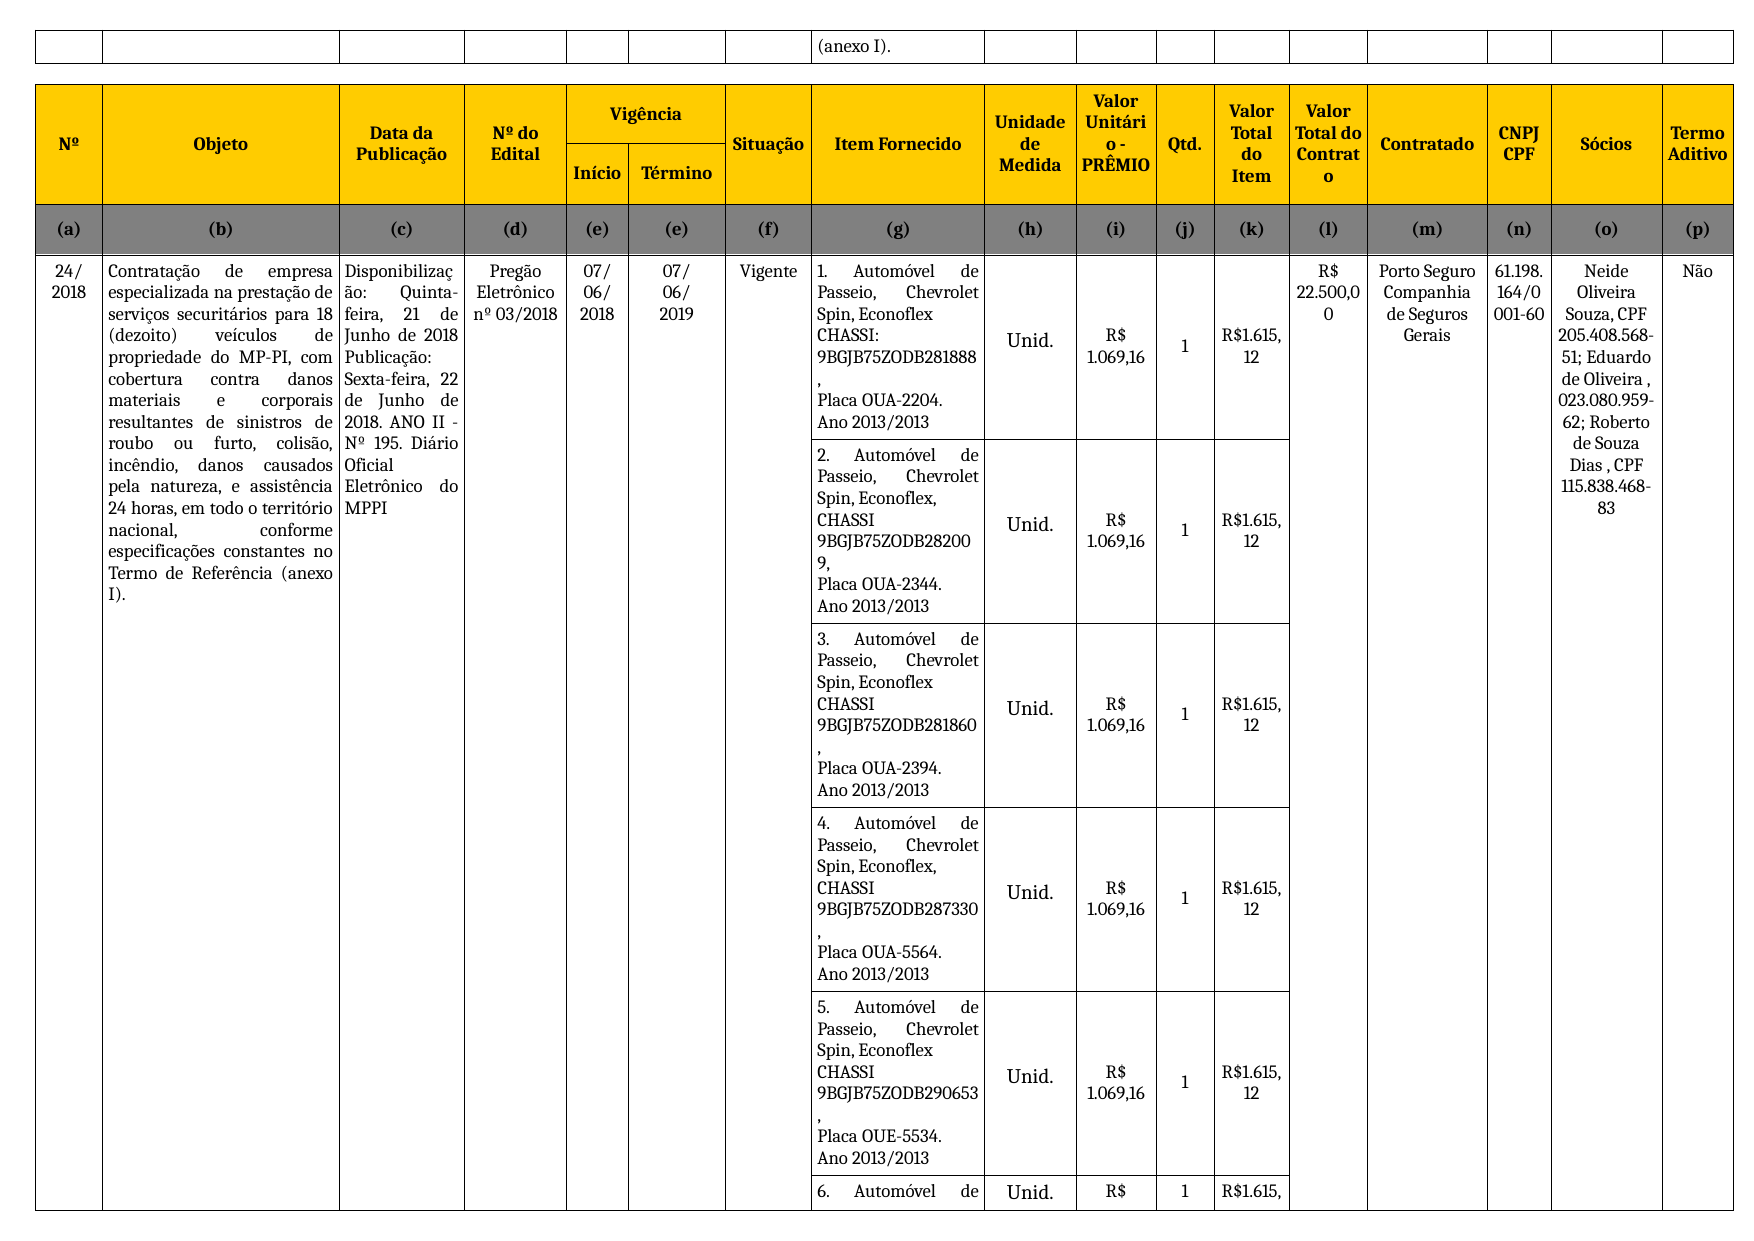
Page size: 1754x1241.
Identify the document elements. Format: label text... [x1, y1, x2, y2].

table_cell 24/ 2018 [36, 256, 102, 1210]
table_cell [1663, 31, 1733, 63]
table_cell 1 [1157, 440, 1214, 623]
table_header Nº [36, 85, 102, 204]
table_cell (j) [1157, 205, 1214, 254]
table_cell (o) [1552, 205, 1662, 254]
table_cell Pregão Eletrônico nº 03/2018 [465, 256, 566, 1210]
table_cell R$1.615,12 [1215, 256, 1289, 438]
table_cell [567, 31, 628, 63]
table_cell (a) [36, 205, 102, 254]
table_header Valor Unitário - PRÊMIO [1077, 85, 1156, 204]
table_cell (e) [629, 205, 725, 254]
table_cell R$ 1.069,16 [1077, 808, 1156, 991]
table_cell [985, 31, 1076, 63]
table_cell Porto Seguro Companhia de Seguros Gerais [1368, 256, 1487, 1210]
table_header Objeto [103, 85, 339, 204]
table_cell 61.198.164/0001-60 [1488, 256, 1551, 1210]
table_cell R$1.615,12 [1215, 440, 1289, 623]
table_cell 5. Automóvel de Passeio, Chevrolet Spin, Econoflex CHASSI 9BGJB75ZODB290653, Placa OUE-5534. Ano 2013/2013 [812, 992, 984, 1175]
table_cell 1 [1157, 624, 1214, 807]
table_cell Unid. [985, 624, 1076, 807]
table_cell [1215, 31, 1289, 63]
table_header Qtd. [1157, 85, 1214, 204]
table_cell [1290, 31, 1367, 63]
table_cell Início [567, 144, 628, 204]
table_cell 07/ 06/ 2018 [567, 256, 628, 1210]
table_cell (e) [567, 205, 628, 254]
table_cell (f) [726, 205, 811, 254]
table_header Valor Total do Contrato [1290, 85, 1367, 204]
table_header Termo Aditivo [1663, 85, 1733, 204]
table_cell (p) [1663, 205, 1733, 254]
table_header Data da Publicação [340, 85, 464, 204]
table_cell Não [1663, 256, 1733, 1210]
table_cell R$1.615,12 [1215, 992, 1289, 1175]
table_cell Unid. [985, 440, 1076, 623]
table_cell (anexo I). [812, 31, 984, 63]
table_cell R$1.615, [1215, 1176, 1289, 1210]
table_cell R$ 1.069,16 [1077, 624, 1156, 807]
table_cell (m) [1368, 205, 1487, 254]
table_cell Neide Oliveira Souza, CPF 205.408.568-51; Eduardo de Oliveira , 023.080.959-62; Roberto de Souza Dias , CPF 115.838.468-83 [1552, 256, 1662, 1210]
table_cell [465, 31, 566, 63]
table_cell [1552, 31, 1662, 63]
table_cell [1488, 31, 1551, 63]
table_cell (h) [985, 205, 1076, 254]
table_cell 07/ 06/ 2019 [629, 256, 725, 1210]
table_cell R$ [1077, 1176, 1156, 1210]
table_cell Contratação de empresa especializada na prestação de serviços securitários para 18 (dezoito) veículos de propriedade do MP-PI, com cobertura contra danos materiais e corporais resultantes de sinistros de roubo ou furto, colisão, incêndio, danos causados pela natureza, e assistência 24 horas, em todo o território nacional, conforme especificações constantes no Termo de Referência (anexo I). [103, 256, 339, 1210]
table_cell R$ 22.500,00 [1290, 256, 1367, 1210]
table_header CNPJ CPF [1488, 85, 1551, 204]
table_cell [1077, 31, 1156, 63]
table_cell 1. Automóvel de Passeio, Chevrolet Spin, Econoflex CHASSI: 9BGJB75ZODB281888, Placa OUA-2204. Ano 2013/2013 [812, 256, 984, 438]
table_cell Disponibilização: Quinta-feira, 21 de Junho de 2018 Publicação: Sexta-feira, 22 de Junho de 2018. ANO II - Nº 195. Diário Oficial Eletrônico do MPPI [340, 256, 464, 1210]
table_cell 1 [1157, 1176, 1214, 1210]
table_cell [629, 31, 725, 63]
table_header Vigência [567, 85, 725, 143]
table_cell Término [629, 144, 725, 204]
table_cell 2. Automóvel de Passeio, Chevrolet Spin, Econoflex, CHASSI 9BGJB75ZODB282009, Placa OUA-2344. Ano 2013/2013 [812, 440, 984, 623]
table_cell Unid. [985, 992, 1076, 1175]
table_cell [103, 31, 339, 63]
table_cell Vigente [726, 256, 811, 1210]
table_cell [1157, 31, 1214, 63]
table_cell (d) [465, 205, 566, 254]
table_cell (l) [1290, 205, 1367, 254]
table_cell (n) [1488, 205, 1551, 254]
table_cell (b) [103, 205, 339, 254]
table_cell R$1.615,12 [1215, 624, 1289, 807]
table_cell (g) [812, 205, 984, 254]
table_cell 6. Automóvel de [812, 1176, 984, 1210]
table_header Unidade de Medida [985, 85, 1076, 204]
table_cell 4. Automóvel de Passeio, Chevrolet Spin, Econoflex, CHASSI 9BGJB75ZODB287330, Placa OUA-5564. Ano 2013/2013 [812, 808, 984, 991]
table_cell (i) [1077, 205, 1156, 254]
table_header Nº do Edital [465, 85, 566, 204]
table_cell 1 [1157, 992, 1214, 1175]
table_cell 1 [1157, 808, 1214, 991]
table_header Contratado [1368, 85, 1487, 204]
table_cell 3. Automóvel de Passeio, Chevrolet Spin, Econoflex CHASSI 9BGJB75ZODB281860, Placa OUA-2394. Ano 2013/2013 [812, 624, 984, 807]
table_cell [726, 31, 811, 63]
table_cell [36, 31, 102, 63]
table_cell 1 [1157, 256, 1214, 438]
table_cell Unid. [985, 1176, 1076, 1210]
table_cell [1368, 31, 1487, 63]
table_header Situação [726, 85, 811, 204]
table_cell Unid. [985, 808, 1076, 991]
table_cell R$ 1.069,16 [1077, 440, 1156, 623]
table_header Valor Total do Item [1215, 85, 1289, 204]
table_cell [340, 31, 464, 63]
table_cell Unid. [985, 256, 1076, 438]
table_cell R$ 1.069,16 [1077, 256, 1156, 438]
table_header Item Fornecido [812, 85, 984, 204]
table_header Sócios [1552, 85, 1662, 204]
table_cell (k) [1215, 205, 1289, 254]
table_cell R$1.615,12 [1215, 808, 1289, 991]
table_cell R$ 1.069,16 [1077, 992, 1156, 1175]
table_cell (c) [340, 205, 464, 254]
